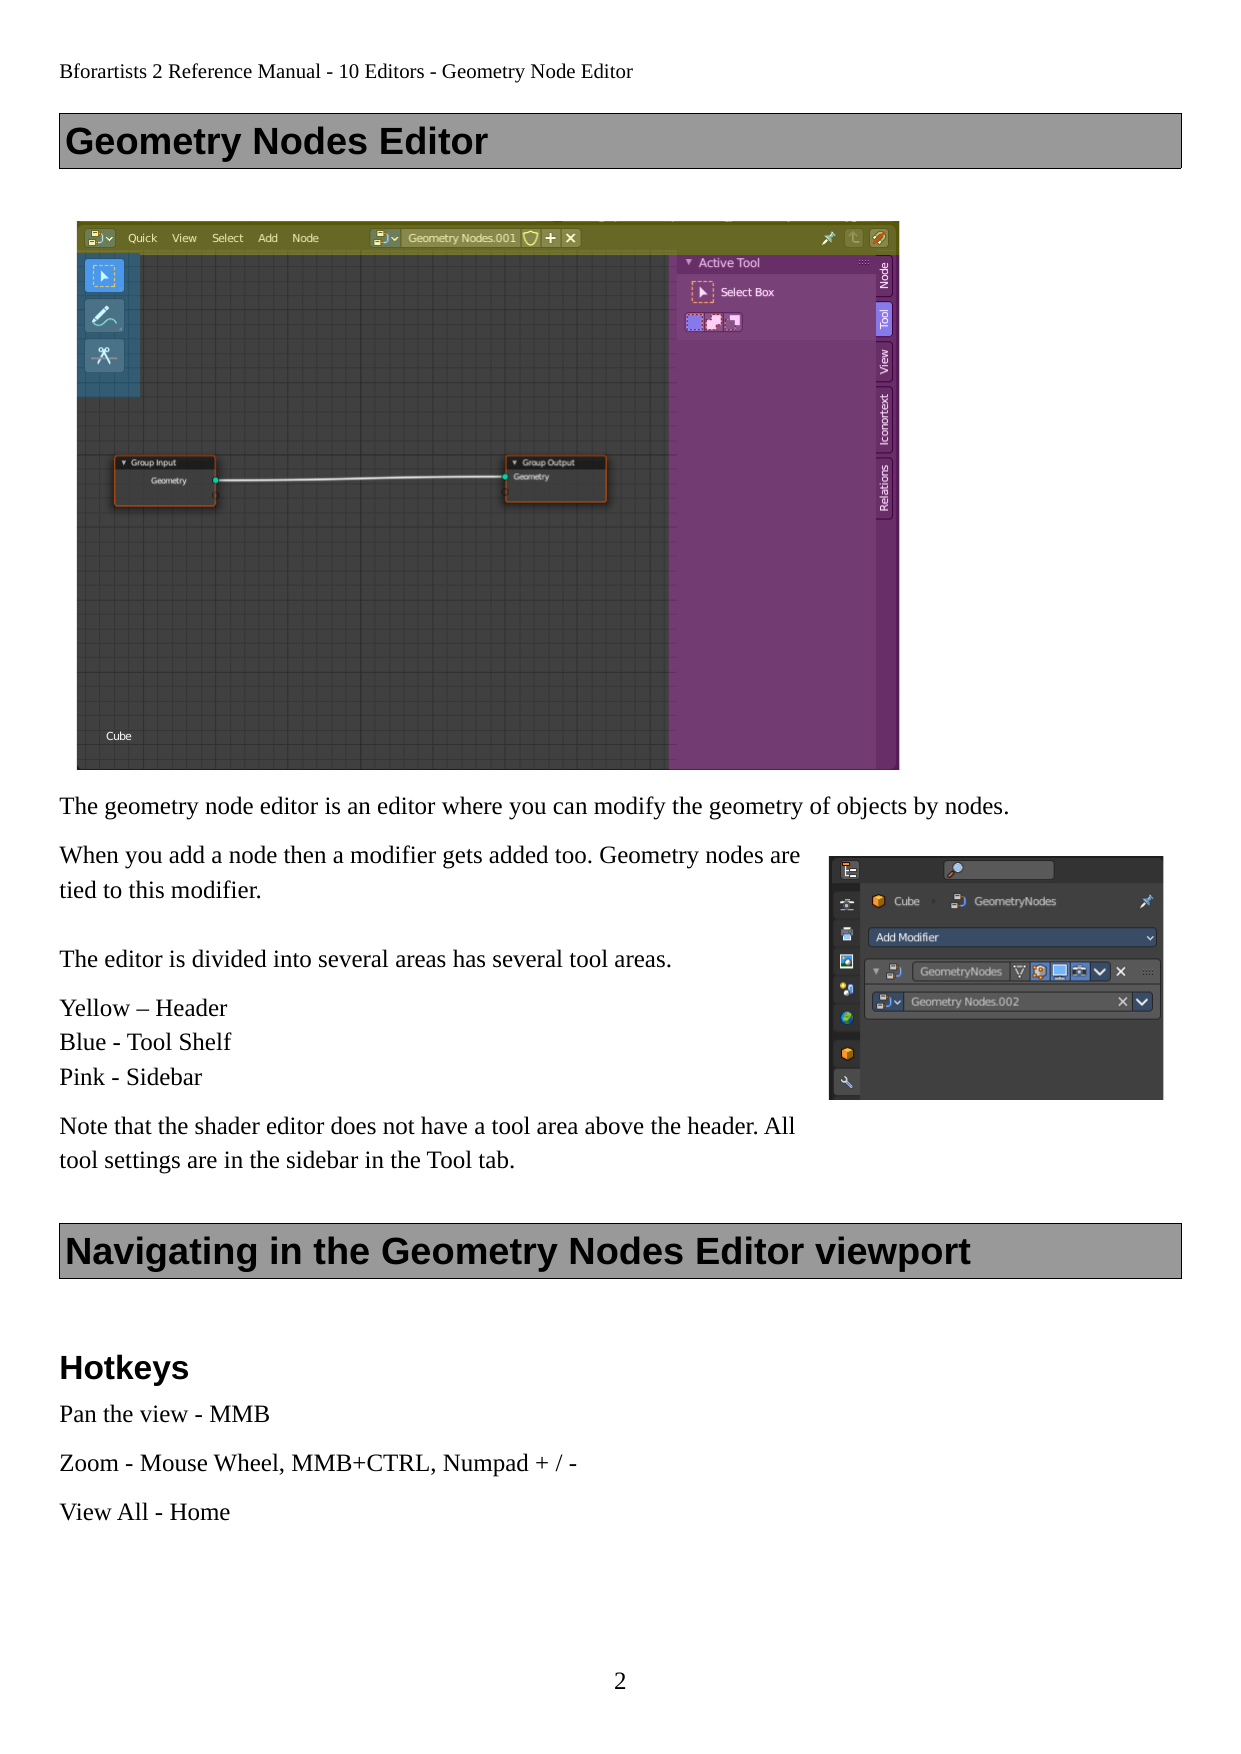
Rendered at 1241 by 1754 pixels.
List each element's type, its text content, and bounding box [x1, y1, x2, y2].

text View All - Home [59, 1497, 1181, 1526]
subtitle Hotkeys [59, 1348, 1181, 1387]
picture [76, 221, 900, 770]
table_header Navigating in the Geometry Nodes Editor viewport [60, 1224, 1181, 1278]
text The geometry node editor is an editor where you can modify the geometry of objects by nodes. [59, 791, 1181, 820]
table_header Geometry Nodes Editor [60, 114, 1181, 168]
text [1164, 993, 1181, 1090]
text Note that the shader editor does not have a tool area above the header. All tool settings are in the sidebar in the Tool tab. [59, 1111, 1181, 1174]
text Pan the view - MMB [59, 1399, 1181, 1428]
text Yellow – Header Blue - Tool Shelf Pink - Sidebar [59, 993, 828, 1090]
picture [828, 856, 1164, 1100]
text Zoom - Mouse Wheel, MMB+CTRL, Numpad + / - [59, 1448, 1181, 1477]
text When you add a node then a modifier gets added too. Geometry nodes are tied to this modifier. The editor is divided into several areas has several tool areas. [59, 840, 1181, 972]
